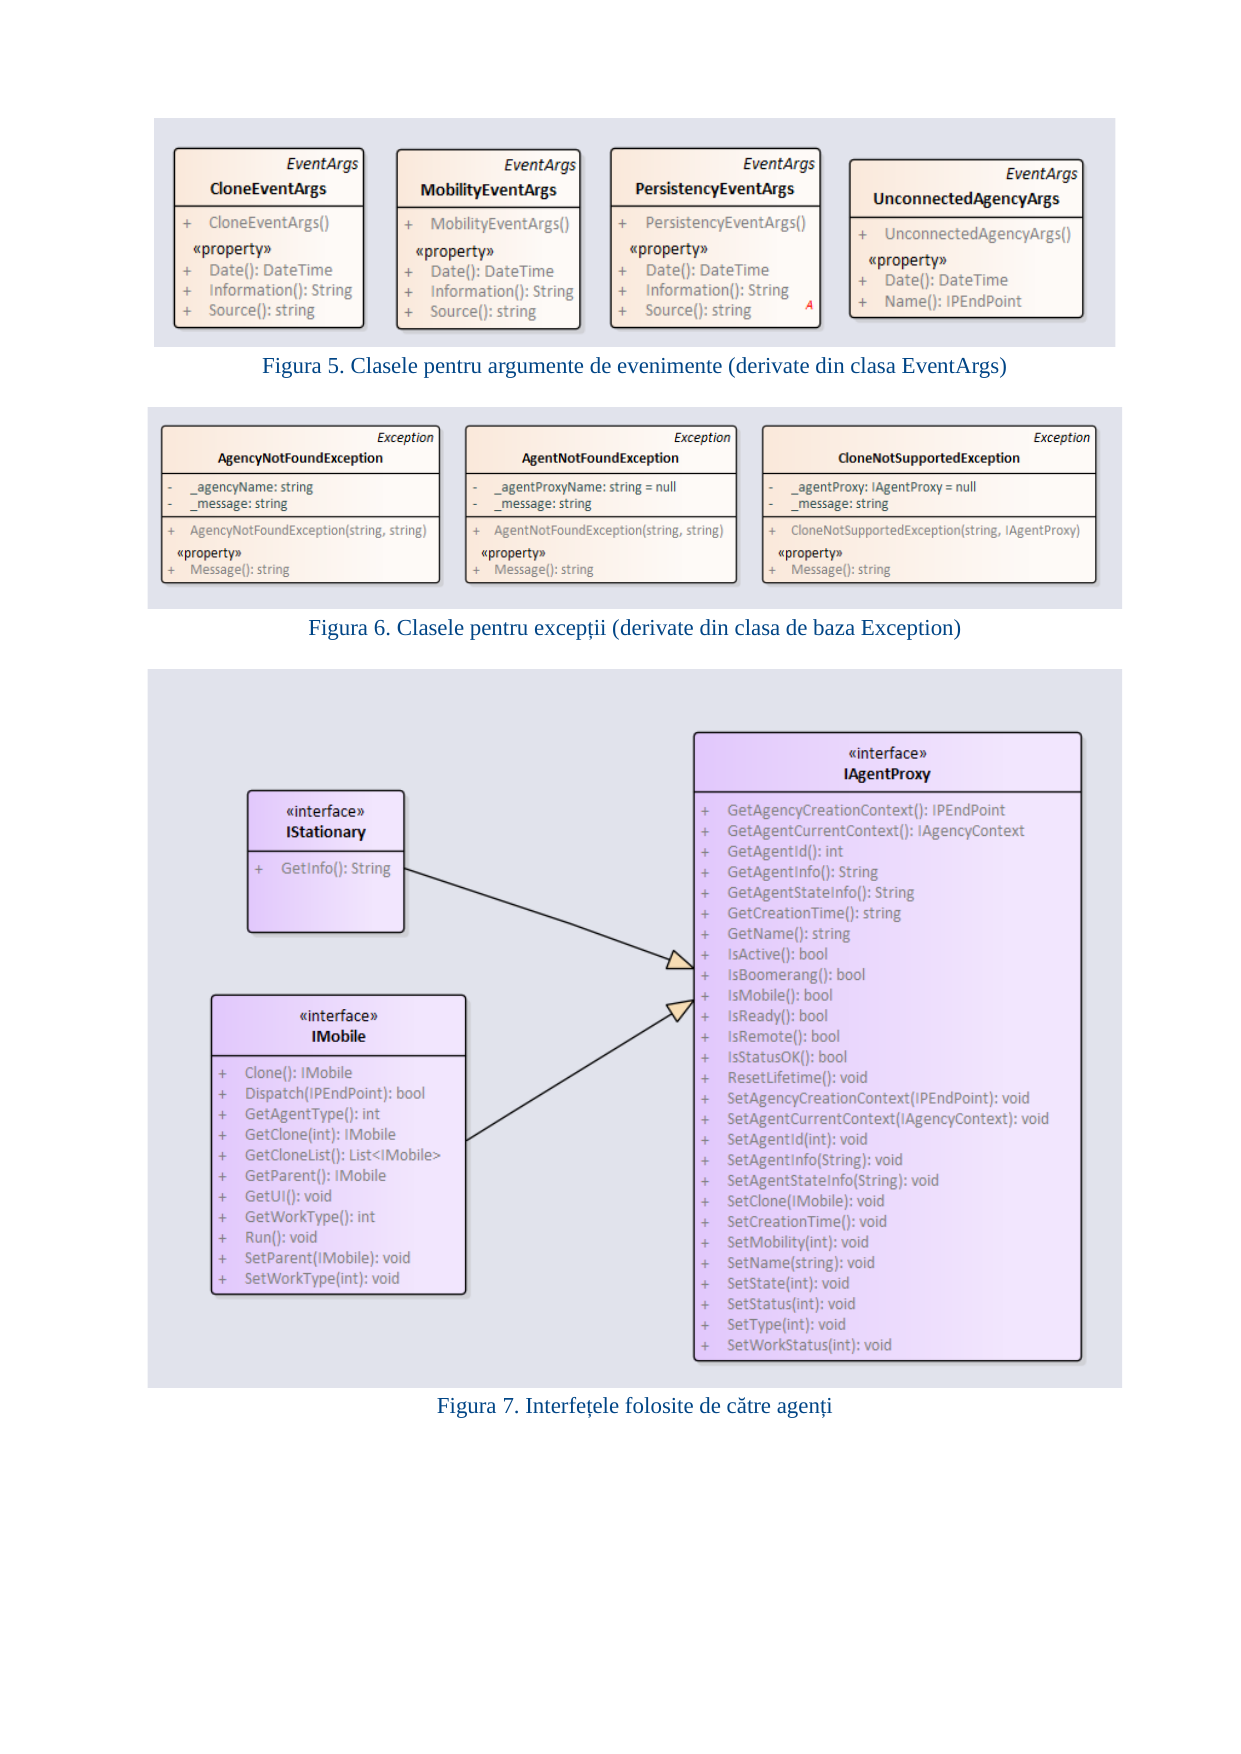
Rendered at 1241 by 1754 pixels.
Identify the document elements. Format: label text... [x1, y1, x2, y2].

picture [147, 669, 1123, 1388]
text Figura 5. Clasele pentru argumente de evenimente (derivate din clasa EventArgs) [154, 347, 1115, 378]
picture [154, 118, 1116, 347]
picture [147, 407, 1123, 609]
text Figura 6. Clasele pentru excepții (derivate din clasa de baza Exception) [148, 609, 1122, 640]
text Figura 7. Interfețele folosite de către agenți [148, 1388, 1122, 1419]
